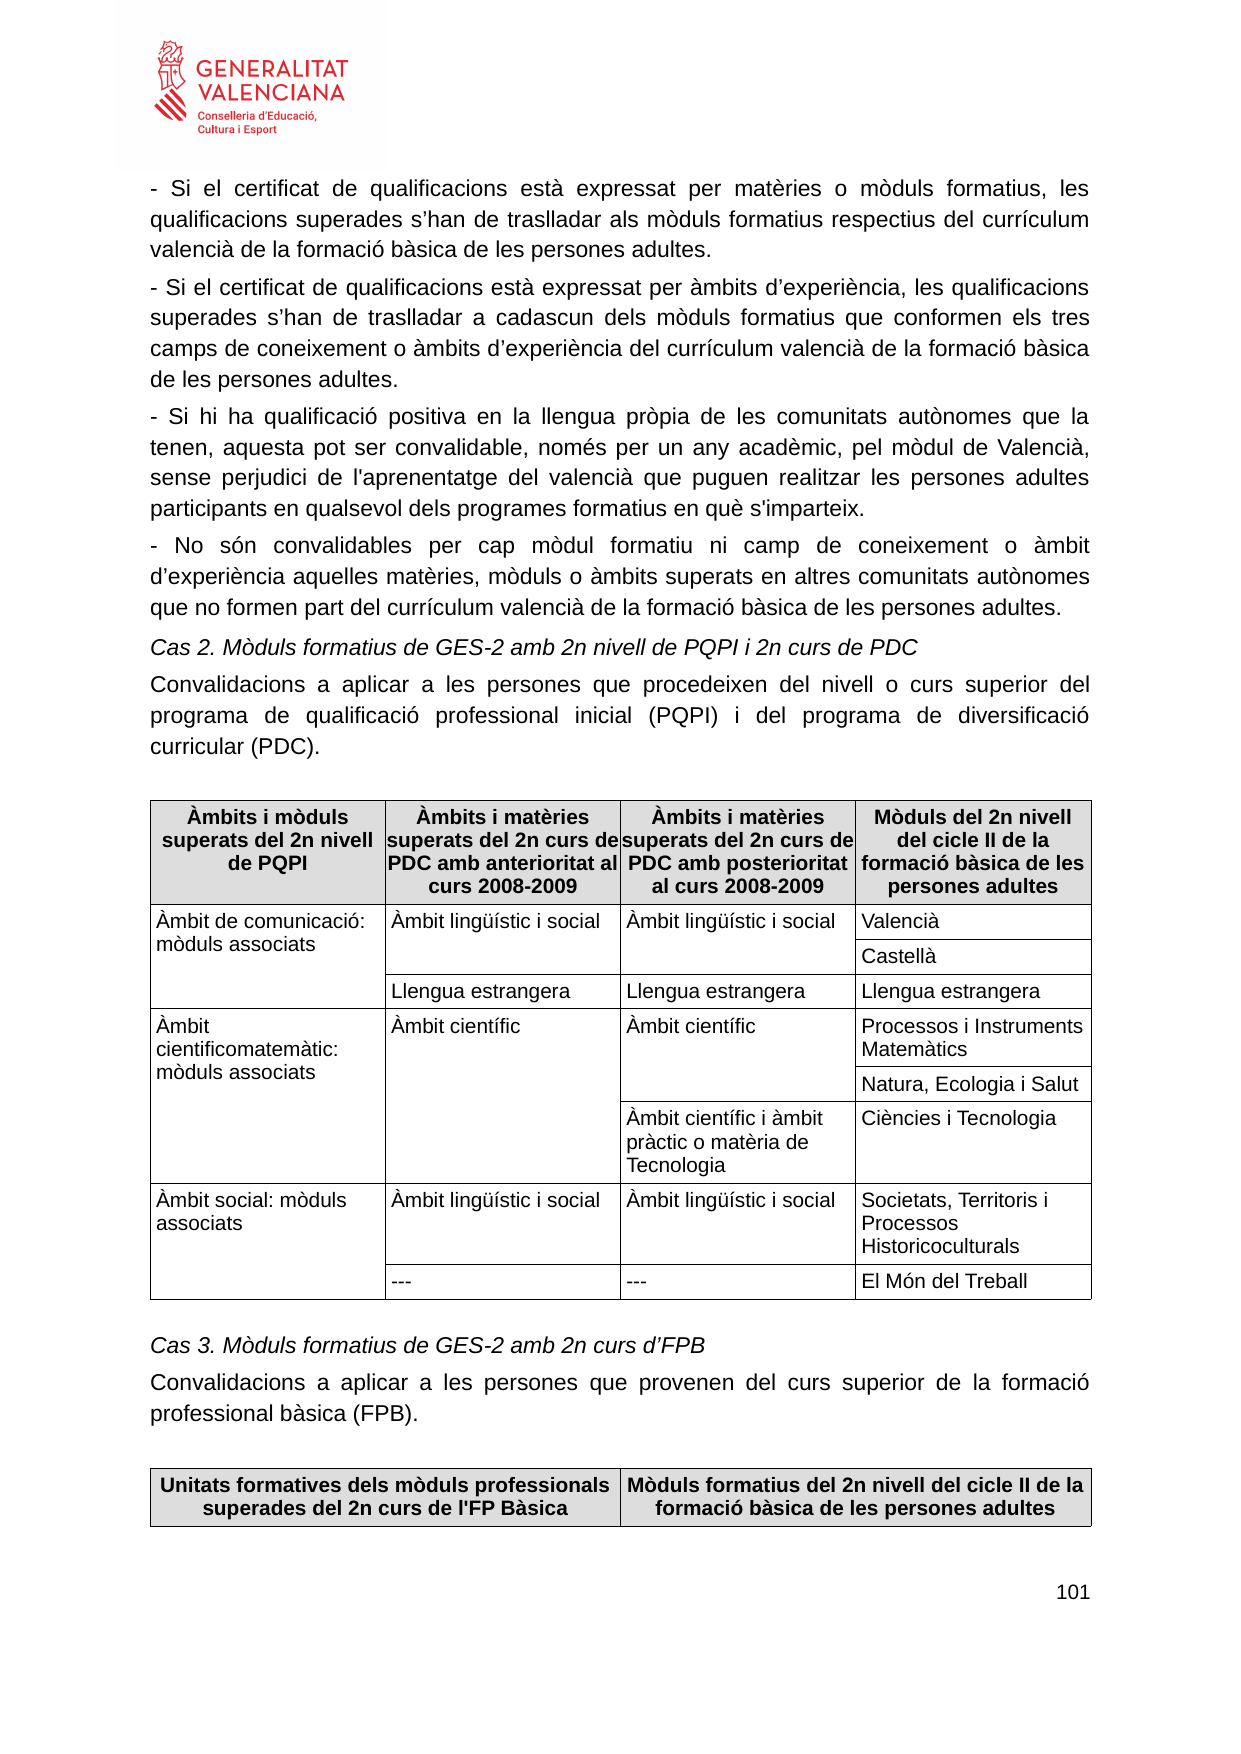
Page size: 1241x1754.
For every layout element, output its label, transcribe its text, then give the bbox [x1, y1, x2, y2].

text Convalidacions a aplicar a les persones que provenen del curs superior de la formació professional bàsica (FPB). [150, 1370, 1091, 1426]
table_cell Llengua estrangera [386, 975, 620, 1008]
text Cas 2. Mòduls formatius de GES-2 amb 2n nivell de PQPI i 2n curs de PDC [150, 635, 1091, 660]
text Cas 3. Mòduls formatius de GES-2 amb 2n curs d’FPB [150, 1332, 1091, 1358]
table_cell Àmbit de comunicació: mòduls associats [151, 905, 385, 1008]
table_cell Àmbit lingüístic i social [621, 1184, 855, 1264]
table_cell Àmbit cientificomatemàtic: mòduls associats [151, 1009, 385, 1182]
table_header Mòduls formatius del 2n nivell del cicle II de la formació bàsica de les persones adultes [621, 1469, 1091, 1526]
table_cell Àmbit lingüístic i social [621, 905, 855, 973]
table_cell Àmbit científic [621, 1009, 855, 1101]
text - Si el certificat de qualificacions està expressat per matèries o mòduls formatius, les qualificacions superades s’han de traslladar als mòduls formatius respectius del currículum valencià de la formació bàsica de les persones adultes. [150, 176, 1091, 263]
table_header Àmbits i mòduls superats del 2n nivell de PQPI [151, 801, 385, 904]
table_cell --- [621, 1265, 855, 1298]
table_cell Llengua estrangera [856, 975, 1091, 1008]
table_header Àmbits i matèries superats del 2n curs de PDC amb anterioritat al curs 2008-2009 [386, 801, 620, 904]
table_header Àmbits i matèries superats del 2n curs de PDC amb posterioritat al curs 2008-2009 [621, 801, 855, 904]
table_cell Àmbit científic [386, 1009, 620, 1182]
text Convalidacions a aplicar a les persones que procedeixen del nivell o curs superior del programa de qualificació professional inicial (PQPI) i del programa de diversificació curricular (PDC). [150, 672, 1091, 759]
table_header Mòduls del 2n nivell del cicle II de la formació bàsica de les persones adultes [856, 801, 1091, 904]
table_cell Llengua estrangera [621, 975, 855, 1008]
table_cell Natura, Ecologia i Salut [856, 1067, 1091, 1101]
table_cell Societats, Territoris i Processos Historicoculturals [856, 1184, 1091, 1264]
text - No són convalidables per cap mòdul formatiu ni camp de coneixement o àmbit d’experiència aquelles matèries, mòduls o àmbits superats en altres comunitats autònomes que no formen part del currículum valencià de la formació bàsica de les persones adultes. [150, 533, 1091, 620]
picture [114, 0, 388, 172]
table_cell Àmbit social: mòduls associats [151, 1184, 385, 1298]
table_cell Àmbit científic i àmbit pràctic o matèria de Tecnologia [621, 1102, 855, 1182]
table_cell Ciències i Tecnologia [856, 1102, 1091, 1182]
table_header Unitats formatives dels mòduls professionals superades del 2n curs de l'FP Bàsica [151, 1469, 620, 1526]
table_cell Àmbit lingüístic i social [386, 1184, 620, 1264]
text - Si el certificat de qualificacions està expressat per àmbits d’experiència, les qualificacions superades s’han de traslladar a cadascun dels mòduls formatius que conformen els tres camps de coneixement o àmbits d’experiència del currículum valencià de la formació bàsica de les persones adultes. [150, 274, 1091, 392]
table_cell Processos i Instruments Matemàtics [856, 1009, 1091, 1066]
table_cell --- [386, 1265, 620, 1298]
table_cell Valencià [856, 905, 1091, 939]
table_cell Castellà [856, 940, 1091, 973]
text - Si hi ha qualificació positiva en la llengua pròpia de les comunitats autònomes que la tenen, aquesta pot ser convalidable, només per un any acadèmic, pel mòdul de Valencià, sense perjudici de l'aprenentatge del valencià que puguen realitzar les persones adultes participants en qualsevol dels programes formatius en què s'imparteix. [150, 403, 1091, 521]
table_cell El Món del Treball [856, 1265, 1091, 1298]
table_cell Àmbit lingüístic i social [386, 905, 620, 973]
